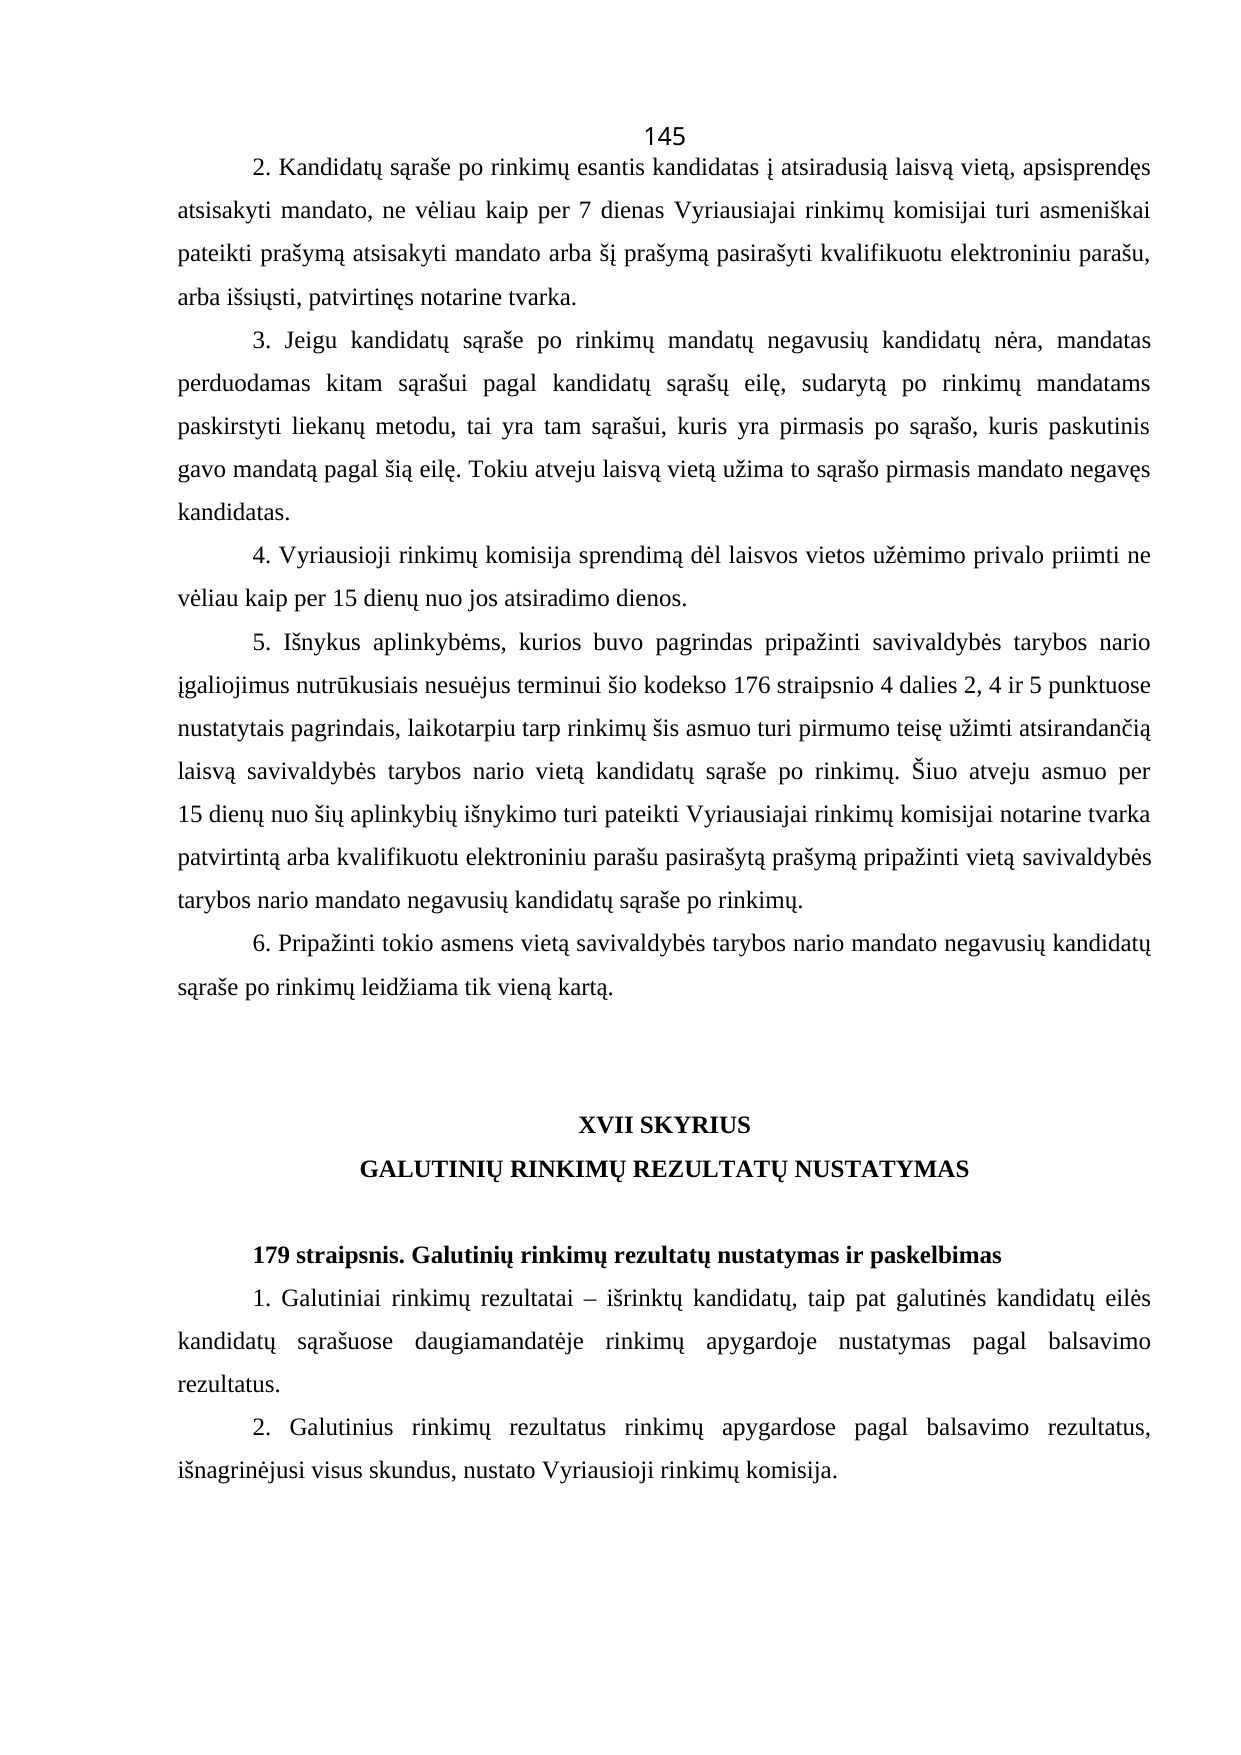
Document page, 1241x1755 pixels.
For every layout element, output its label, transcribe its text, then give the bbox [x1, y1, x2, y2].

text 179 straipsnis. Galutinių rinkimų rezultatų nustatymas ir paskelbimas [177, 1240, 1152, 1269]
text 6. Pripažinti tokio asmens vietą savivaldybės tarybos nario mandato negavusių kandidatų sąraše po rinkimų leidžiama tik vieną kartą. [177, 928, 1152, 1000]
text 3. Jeigu kandidatų sąraše po rinkimų mandatų negavusių kandidatų nėra, mandatas perduodamas kitam sąrašui pagal kandidatų sąrašų eilę, sudarytą po rinkimų mandatams paskirstyti liekanų metodu, tai yra tam sąrašui, kuris yra pirmasis po sąrašo, kuris paskutinis gavo mandatą pagal šią eilę. Tokiu atveju laisvą vietą užima to sąrašo pirmasis mandato negavęs kandidatas. [177, 325, 1152, 526]
text XVII SKYRIUS [177, 1111, 1152, 1139]
text 2. Kandidatų sąraše po rinkimų esantis kandidatas į atsiradusią laisvą vietą, apsisprendęs atsisakyti mandato, ne vėliau kaip per 7 dienas Vyriausiajai rinkimų komisijai turi asmeniškai pateikti prašymą atsisakyti mandato arba šį prašymą pasirašyti kvalifikuotu elektroniniu parašu, arba išsiųsti, patvirtinęs notarine tvarka. [177, 152, 1152, 310]
text 2. Galutinius rinkimų rezultatus rinkimų apygardose pagal balsavimo rezultatus, išnagrinėjusi visus skundus, nustato Vyriausioji rinkimų komisija. [177, 1412, 1152, 1484]
text 5. Išnykus aplinkybėms, kurios buvo pagrindas pripažinti savivaldybės tarybos nario įgaliojimus nutrūkusiais nesuėjus terminui šio kodekso 176 straipsnio 4 dalies 2, 4 ir 5 punktuose nustatytais pagrindais, laikotarpiu tarp rinkimų šis asmuo turi pirmumo teisę užimti atsirandančią laisvą savivaldybės tarybos nario vietą kandidatų sąraše po rinkimų. Šiuo atveju asmuo per 15 dienų nuo šių aplinkybių išnykimo turi pateikti Vyriausiajai rinkimų komisijai notarine tvarka patvirtintą arba kvalifikuotu elektroniniu parašu pasirašytą prašymą pripažinti vietą savivaldybės tarybos nario mandato negavusių kandidatų sąraše po rinkimų. [177, 627, 1152, 914]
text GALUTINIŲ RINKIMŲ REZULTATŲ NUSTATYMAS [177, 1154, 1152, 1182]
text 4. Vyriausioji rinkimų komisija sprendimą dėl laisvos vietos užėmimo privalo priimti ne vėliau kaip per 15 dienų nuo jos atsiradimo dienos. [177, 540, 1152, 612]
text 1. Galutiniai rinkimų rezultatai – išrinktų kandidatų, taip pat galutinės kandidatų eilės kandidatų sąrašuose daugiamandatėje rinkimų apygardoje nustatymas pagal balsavimo rezultatus. [177, 1283, 1152, 1398]
